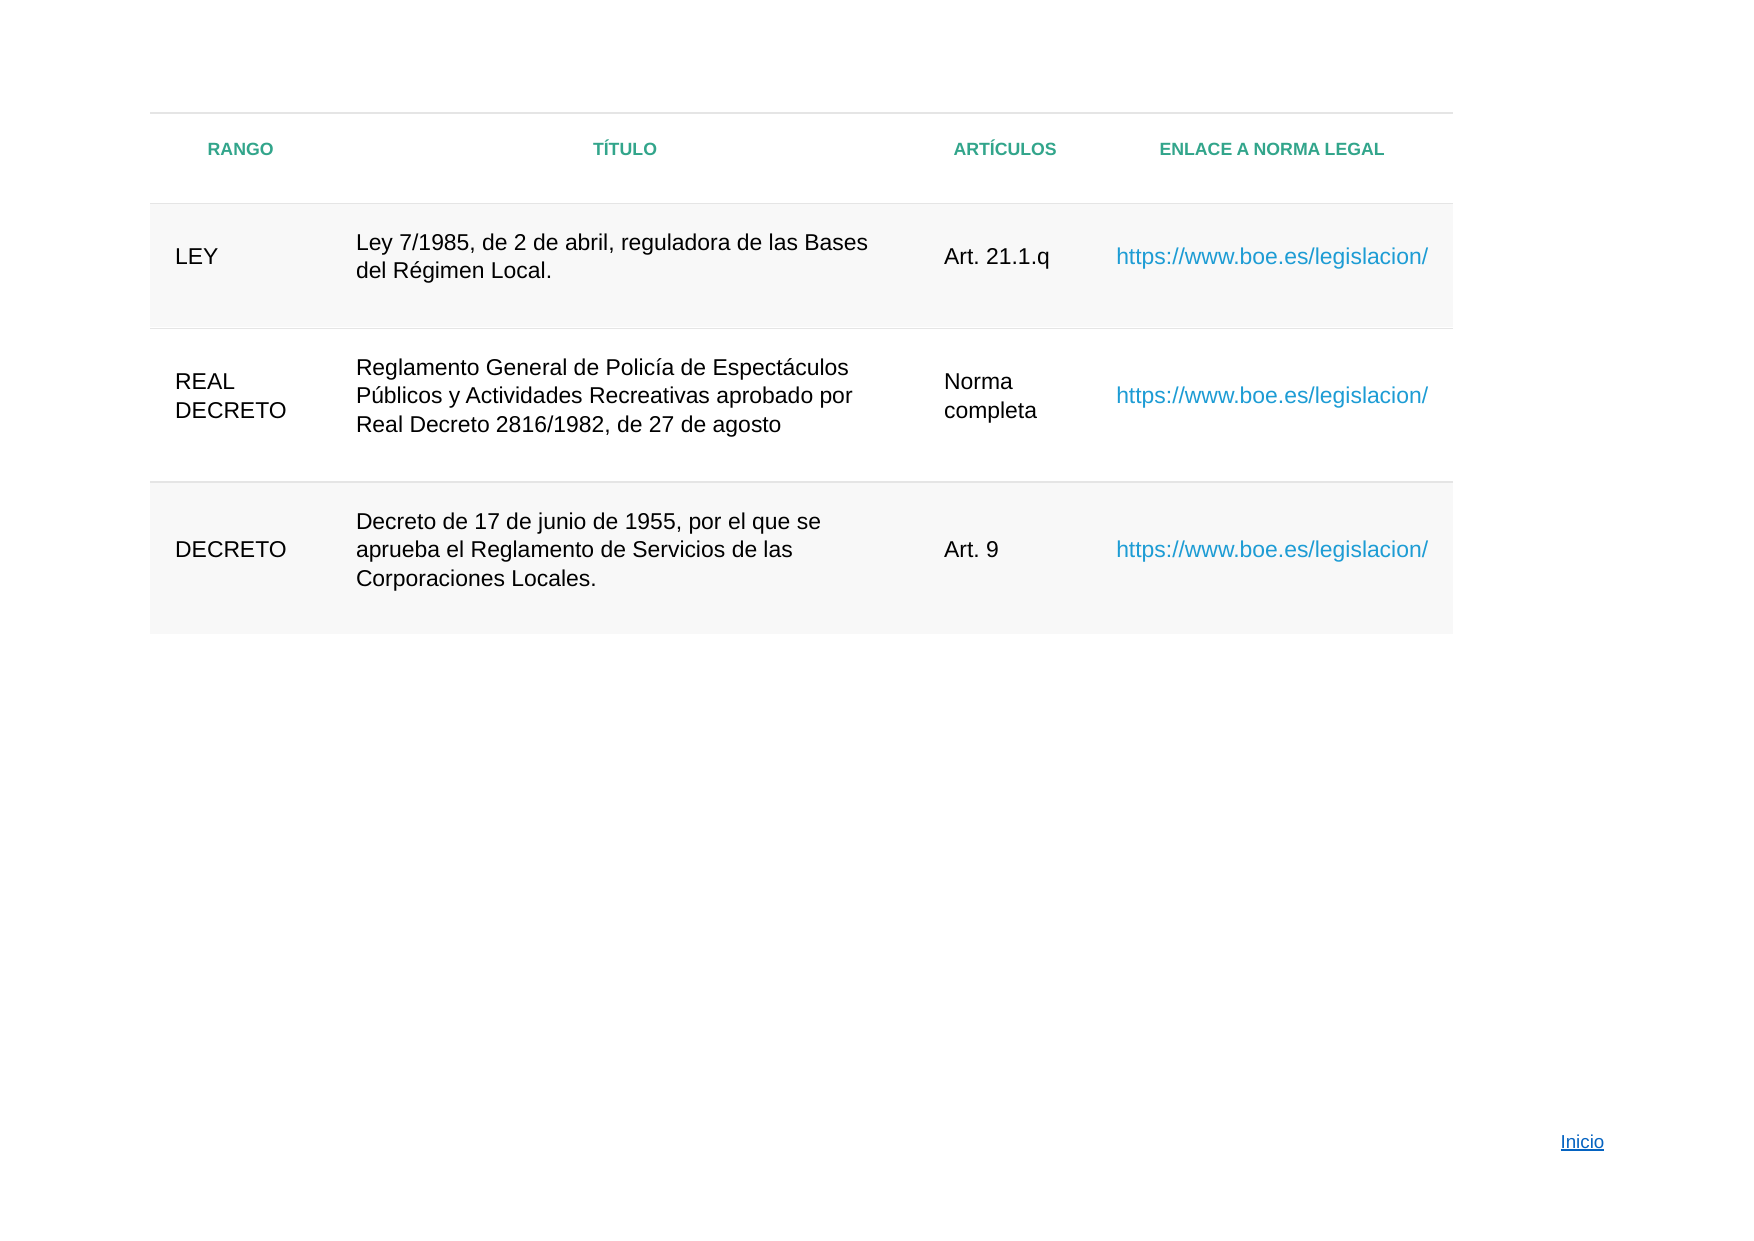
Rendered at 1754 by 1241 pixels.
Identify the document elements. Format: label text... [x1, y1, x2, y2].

table_cell Norma completa [919, 329, 1091, 481]
table_cell DECRETO [150, 483, 331, 634]
table_cell https://www.boe.es/legislacion/ [1091, 329, 1453, 481]
table_header ARTÍCULOS [919, 114, 1091, 202]
table_cell https://www.boe.es/legislacion/ [1091, 483, 1453, 634]
table_cell Ley 7/1985, de 2 de abril, reguladora de las Bases del Régimen Local. [331, 204, 919, 327]
table_cell REAL DECRETO [150, 329, 331, 481]
table_header RANGO [150, 114, 331, 202]
table_header ENLACE A NORMA LEGAL [1091, 114, 1453, 202]
text Inicio [150, 1131, 1604, 1152]
table_cell Art. 9 [919, 483, 1091, 634]
table_cell Art. 21.1.q [919, 204, 1091, 327]
table_cell LEY [150, 204, 331, 327]
table_header TÍTULO [331, 114, 919, 202]
table_cell https://www.boe.es/legislacion/ [1091, 204, 1453, 327]
table_cell Decreto de 17 de junio de 1955, por el que se aprueba el Reglamento de Servicios de las Corporaciones Locales. [331, 483, 919, 634]
table_cell Reglamento General de Policía de Espectáculos Públicos y Actividades Recreativas aprobado por Real Decreto 2816/1982, de 27 de agosto [331, 329, 919, 481]
